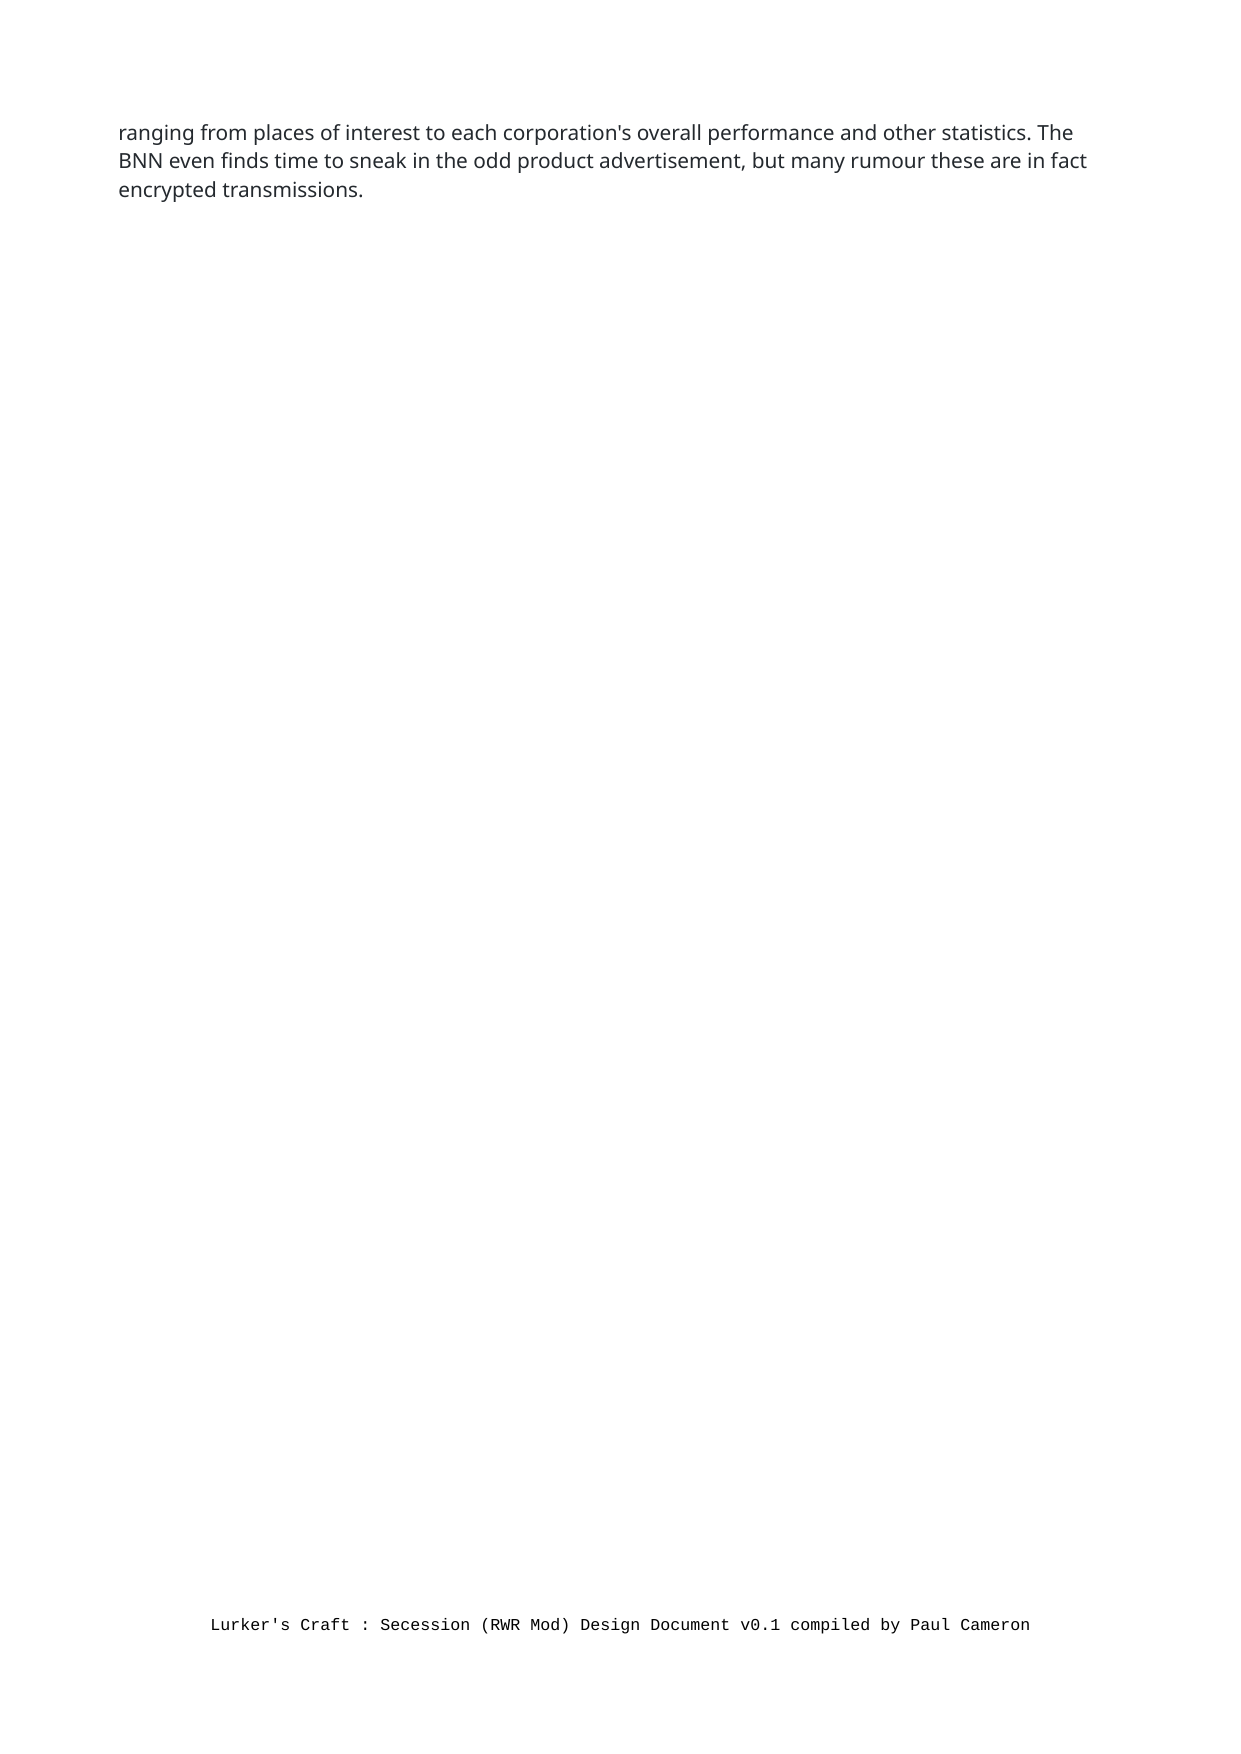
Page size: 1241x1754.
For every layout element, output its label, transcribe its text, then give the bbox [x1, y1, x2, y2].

text ranging from places of interest to each corporation's overall performance and other statistics. The BNN even finds time to sneak in the odd product advertisement, but many rumour these are in fact encrypted transmissions. [118, 118, 1122, 203]
